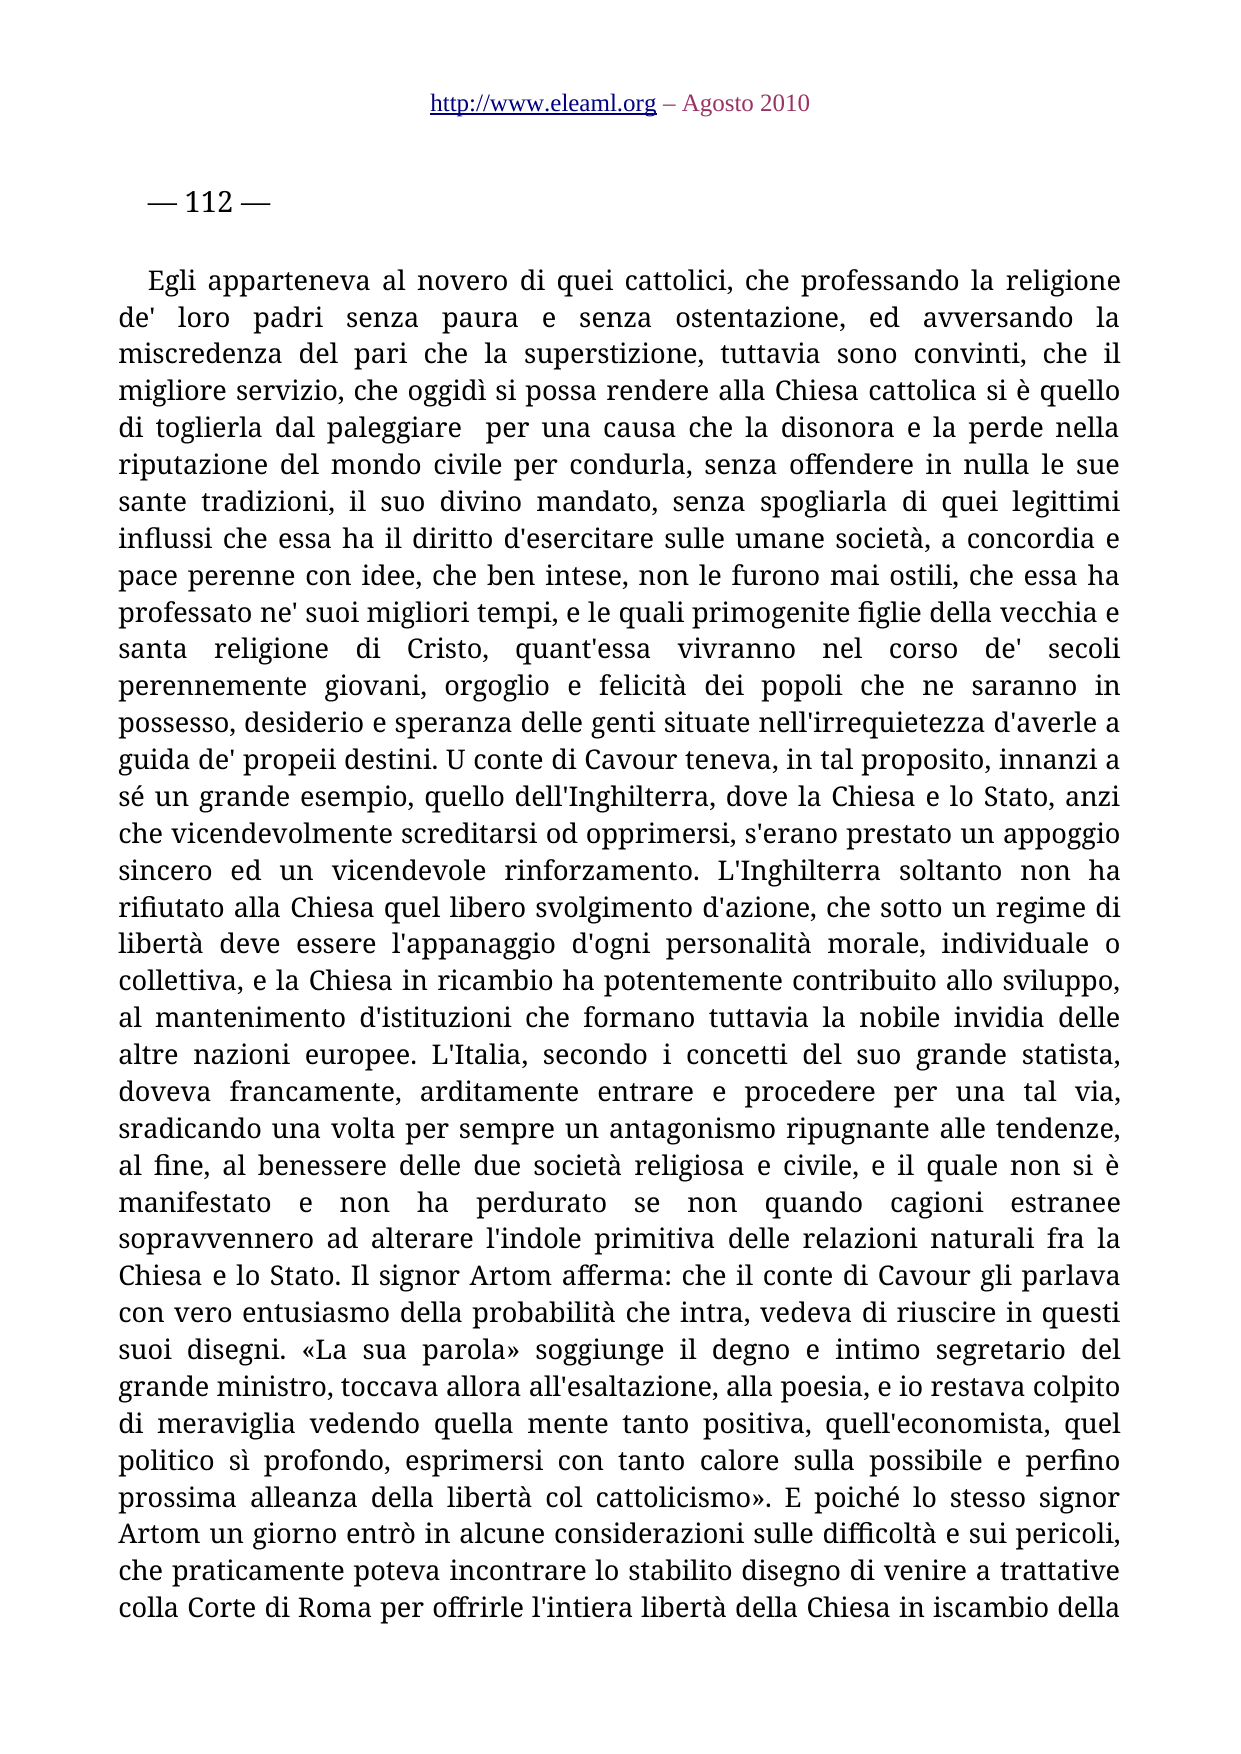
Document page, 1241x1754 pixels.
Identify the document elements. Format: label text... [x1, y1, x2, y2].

text — 112 — [118, 182, 1122, 221]
text Egli apparteneva al novero di quei cattolici, che professando la religione de' loro padri senza paura e senza ostentazione, ed avversando la miscredenza del pari che la superstizione, tuttavia sono convinti, che il migliore servizio, che oggidì si possa rendere alla Chiesa cattolica si è quello di toglierla dal paleggiare per una causa che la disonora e la perde nella riputazione del mondo civile per condurla, senza offendere in nulla le sue sante tradizioni, il suo divino mandato, senza spogliarla di quei legittimi influssi che essa ha il diritto d'esercitare sulle umane società, a concordia e pace perenne con idee, che ben intese, non le furono mai ostili, che essa ha professato ne' suoi migliori tempi, e le quali primogenite figlie della vecchia e santa religione di Cristo, quant'essa vivranno nel corso de' secoli perennemente giovani, orgoglio e felicità dei popoli che ne saranno in possesso, desiderio e speranza delle genti situate nell'irrequietezza d'averle a guida de' propeii destini. U conte di Cavour teneva, in tal proposito, innanzi a sé un grande esempio, quello dell'Inghilterra, dove la Chiesa e lo Stato, anzi che vicendevolmente screditarsi od opprimersi, s'erano prestato un appoggio sincero ed un vicendevole rinforzamento. L'Inghilterra soltanto non ha rifiutato alla Chiesa quel libero svolgimento d'azione, che sotto un regime di libertà deve essere l'appanaggio d'ogni personalità morale, individuale o collettiva, e la Chiesa in ricambio ha potentemente contribuito allo sviluppo, al mantenimento d'istituzioni che formano tuttavia la nobile invidia delle altre nazioni europee. L'Italia, secondo i concetti del suo grande statista, doveva francamente, arditamente entrare e procedere per una tal via, sradicando una volta per sempre un antagonismo ripugnante alle tendenze, al fine, al benessere delle due società religiosa e civile, e il quale non si è manifestato e non ha perdurato se non quando cagioni estranee sopravvennero ad alterare l'indole primitiva delle relazioni naturali fra la Chiesa e lo Stato. Il signor Artom afferma: che il conte di Cavour gli parlava con vero entusiasmo della probabilità che intra, vedeva di riuscire in questi suoi disegni. «La sua parola» soggiunge il degno e intimo segretario del grande ministro, toccava allora all'esaltazione, alla poesia, e io restava colpito di meraviglia vedendo quella mente tanto positiva, quell'economista, quel politico sì profondo, esprimersi con tanto calore sulla possibile e perfino prossima alleanza della libertà col cattolicismo». E poiché lo stesso signor Artom un giorno entrò in alcune considerazioni sulle difficoltà e sui pericoli, che praticamente poteva incontrare lo stabilito disegno di venire a trattative colla Corte di Roma per offrirle l'intiera libertà della Chiesa in iscambio della [118, 261, 1122, 1626]
